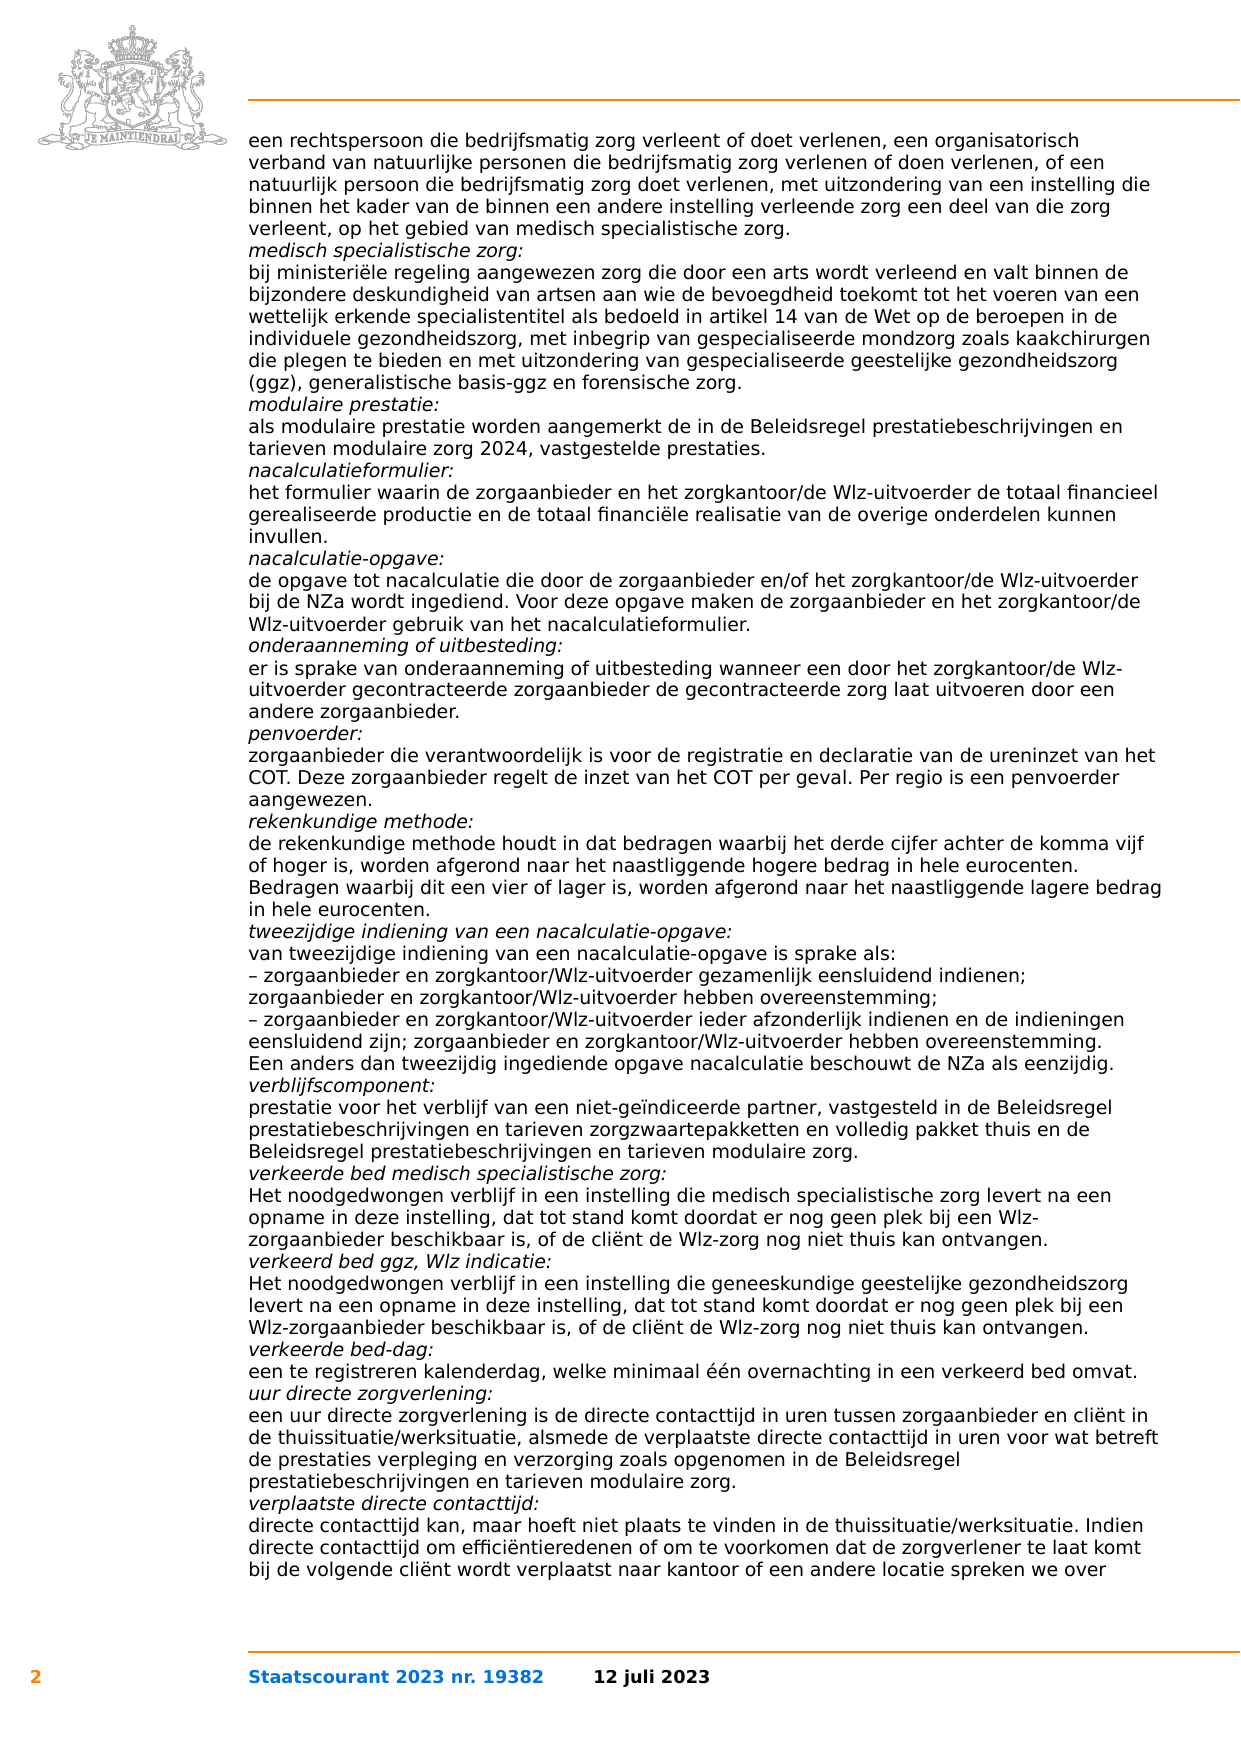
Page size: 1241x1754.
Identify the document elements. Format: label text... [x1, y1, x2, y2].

text nacalculatie-opgave: [248, 547, 1163, 569]
text Het noodgedwongen verblijf in een instelling die medisch specialistische zorg levert na een opname in deze instelling, dat tot stand komt doordat er nog geen plek bij een Wlz-zorgaanbieder beschikbaar is, of de cliënt de Wlz-zorg nog niet thuis kan ontvangen. [248, 1185, 1163, 1251]
text prestatie voor het verblijf van een niet-geïndiceerde partner, vastgesteld in de Beleidsregel prestatiebeschrijvingen en tarieven zorgzwaartepakketten en volledig pakket thuis en de Beleidsregel prestatiebeschrijvingen en tarieven modulaire zorg. [248, 1097, 1163, 1163]
text nacalculatieformulier: [248, 459, 1163, 482]
text bij ministeriële regeling aangewezen zorg die door een arts wordt verleend en valt binnen de bijzondere deskundigheid van artsen aan wie de bevoegdheid toekomt tot het voeren van een wettelijk erkende specialistentitel als bedoeld in artikel 14 van de Wet op de beroepen in de individuele gezondheidszorg, met inbegrip van gespecialiseerde mondzorg zoals kaakchirurgen die plegen te bieden en met uitzondering van gespecialiseerde geestelijke gezondheidszorg (ggz), generalistische basis-ggz en forensische zorg. [248, 262, 1163, 394]
text rekenkundige methode: [248, 811, 1163, 833]
text medisch specialistische zorg: [248, 240, 1163, 262]
text verkeerde bed medisch specialistische zorg: [248, 1163, 1163, 1185]
text verplaatste directe contacttijd: [248, 1493, 1163, 1514]
picture [38, 25, 227, 150]
text als modulaire prestatie worden aangemerkt de in de Beleidsregel prestatiebeschrijvingen en tarieven modulaire zorg 2024, vastgestelde prestaties. [248, 416, 1163, 459]
text een rechtspersoon die bedrijfsmatig zorg verleent of doet verlenen, een organisatorisch verband van natuurlijke personen die bedrijfsmatig zorg verlenen of doen verlenen, of een natuurlijk persoon die bedrijfsmatig zorg doet verlenen, met uitzondering van een instelling die binnen het kader van de binnen een andere instelling verleende zorg een deel van die zorg verleent, op het gebied van medisch specialistische zorg. [248, 130, 1163, 240]
text verkeerd bed ggz, Wlz indicatie: [248, 1251, 1163, 1273]
text van tweezijdige indiening van een nacalculatie-opgave is sprake als: [248, 943, 1163, 965]
text modulaire prestatie: [248, 394, 1163, 416]
text onderaanneming of uitbesteding: [248, 635, 1163, 657]
text verblijfscomponent: [248, 1075, 1163, 1097]
text er is sprake van onderaanneming of uitbesteding wanneer een door het zorgkantoor/de Wlz-uitvoerder gecontracteerde zorgaanbieder de gecontracteerde zorg laat uitvoeren door een andere zorgaanbieder. [248, 657, 1163, 723]
text directe contacttijd kan, maar hoeft niet plaats te vinden in de thuissituatie/werksituatie. Indien directe contacttijd om efficiëntieredenen of om te voorkomen dat de zorgverlener te laat komt bij de volgende cliënt wordt verplaatst naar kantoor of een andere locatie spreken we over [248, 1514, 1163, 1581]
text het formulier waarin de zorgaanbieder en het zorgkantoor/de Wlz-uitvoerder de totaal financieel gerealiseerde productie en de totaal financiële realisatie van de overige onderdelen kunnen invullen. [248, 482, 1163, 547]
text een te registreren kalenderdag, welke minimaal één overnachting in een verkeerd bed omvat. [248, 1361, 1163, 1383]
text Het noodgedwongen verblijf in een instelling die geneeskundige geestelijke gezondheidszorg levert na een opname in deze instelling, dat tot stand komt doordat er nog geen plek bij een Wlz-zorgaanbieder beschikbaar is, of de cliënt de Wlz-zorg nog niet thuis kan ontvangen. [248, 1273, 1163, 1339]
text uur directe zorgverlening: [248, 1383, 1163, 1405]
text zorgaanbieder die verantwoordelijk is voor de registratie en declaratie van de ureninzet van het COT. Deze zorgaanbieder regelt de inzet van het COT per geval. Per regio is een penvoerder aangewezen. [248, 745, 1163, 811]
text de opgave tot nacalculatie die door de zorgaanbieder en/of het zorgkantoor/de Wlz-uitvoerder bij de NZa wordt ingediend. Voor deze opgave maken de zorgaanbieder en het zorgkantoor/de Wlz-uitvoerder gebruik van het nacalculatieformulier. [248, 569, 1163, 635]
text een uur directe zorgverlening is de directe contacttijd in uren tussen zorgaanbieder en cliënt in de thuissituatie/werksituatie, alsmede de verplaatste directe contacttijd in uren voor wat betreft de prestaties verpleging en verzorging zoals opgenomen in de Beleidsregel prestatiebeschrijvingen en tarieven modulaire zorg. [248, 1405, 1163, 1493]
text verkeerde bed-dag: [248, 1339, 1163, 1361]
text penvoerder: [248, 723, 1163, 745]
text de rekenkundige methode houdt in dat bedragen waarbij het derde cijfer achter de komma vijf of hoger is, worden afgerond naar het naastliggende hogere bedrag in hele eurocenten. Bedragen waarbij dit een vier of lager is, worden afgerond naar het naastliggende lagere bedrag in hele eurocenten. [248, 833, 1163, 921]
text – zorgaanbieder en zorgkantoor/Wlz-uitvoerder ieder afzonderlijk indienen en de indieningen eensluidend zijn; zorgaanbieder en zorgkantoor/Wlz-uitvoerder hebben overeenstemming. [248, 1009, 1163, 1053]
text – zorgaanbieder en zorgkantoor/Wlz-uitvoerder gezamenlijk eensluidend indienen; zorgaanbieder en zorgkantoor/Wlz-uitvoerder hebben overeenstemming; [248, 965, 1163, 1009]
text Een anders dan tweezijdig ingediende opgave nacalculatie beschouwt de NZa als eenzijdig. [248, 1053, 1163, 1075]
text tweezijdige indiening van een nacalculatie-opgave: [248, 921, 1163, 943]
